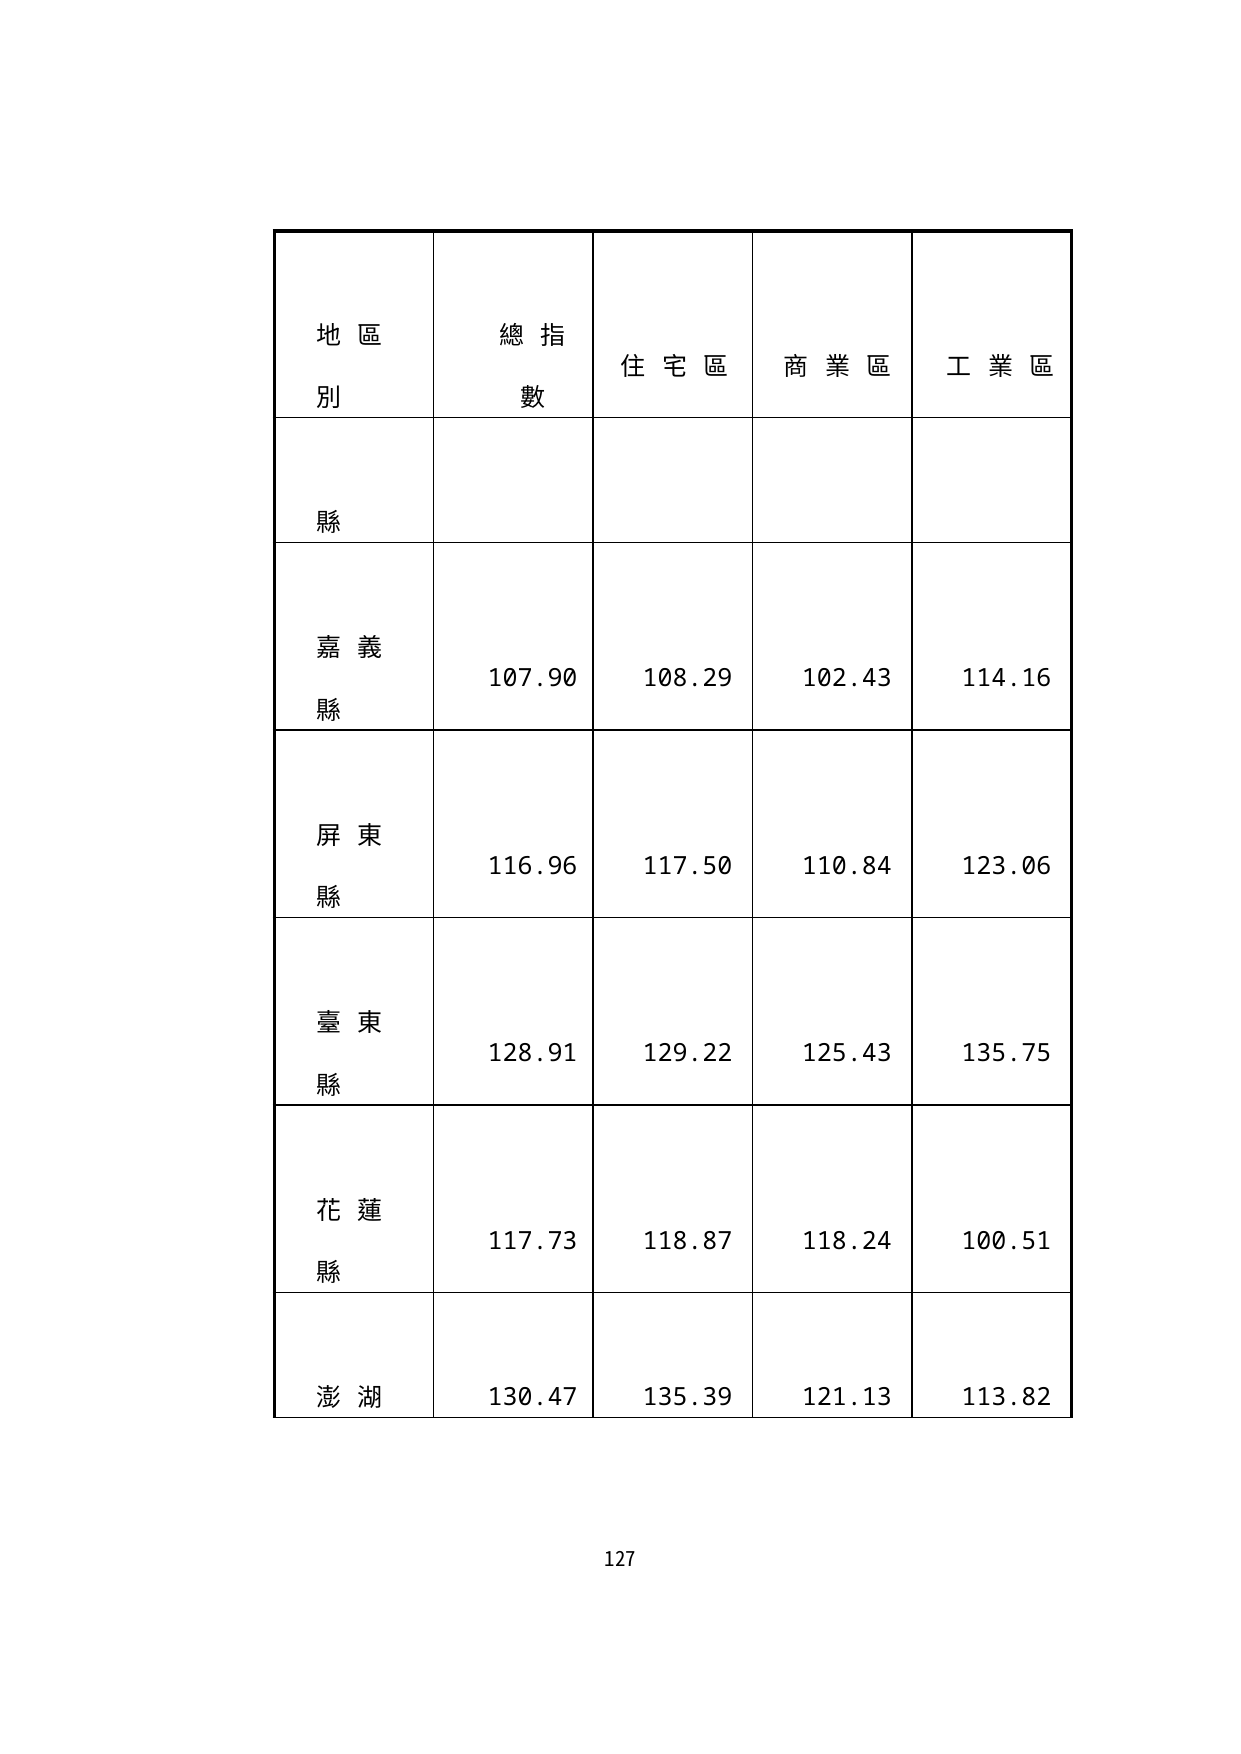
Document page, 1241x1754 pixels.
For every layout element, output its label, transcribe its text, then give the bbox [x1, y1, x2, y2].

table_cell 135.39 [594, 1293, 752, 1417]
table_cell 128.91 [434, 918, 592, 1104]
table_cell 129.22 [594, 918, 752, 1104]
table_cell 屏東縣 [276, 731, 433, 917]
table_cell 嘉義縣 [276, 543, 433, 729]
table_header 住宅區 [594, 233, 752, 417]
table_cell 113.82 [913, 1293, 1070, 1417]
table_cell 117.50 [594, 731, 752, 917]
table_cell 135.75 [913, 918, 1070, 1104]
table_cell [434, 418, 592, 542]
table_header 商業區 [753, 233, 911, 417]
table_header 地區別 [276, 233, 433, 417]
table_cell 縣 [276, 418, 433, 542]
table_cell [594, 418, 752, 542]
table_cell 114.16 [913, 543, 1070, 729]
table_cell 130.47 [434, 1293, 592, 1417]
table_cell 125.43 [753, 918, 911, 1104]
table_cell 花蓮縣 [276, 1106, 433, 1292]
table_cell 108.29 [594, 543, 752, 729]
table_cell 117.73 [434, 1106, 592, 1292]
table_cell 107.90 [434, 543, 592, 729]
table_cell 102.43 [753, 543, 911, 729]
table_cell 123.06 [913, 731, 1070, 917]
table_cell [913, 418, 1070, 542]
table_header 總指數 [434, 233, 592, 417]
table_cell 臺東縣 [276, 918, 433, 1104]
table_cell 100.51 [913, 1106, 1070, 1292]
table_cell 澎湖 [276, 1293, 433, 1417]
table_cell 118.24 [753, 1106, 911, 1292]
table_cell [753, 418, 911, 542]
table_cell 116.96 [434, 731, 592, 917]
table_header 工業區 [913, 233, 1070, 417]
table_cell 110.84 [753, 731, 911, 917]
table_cell 121.13 [753, 1293, 911, 1417]
table_cell 118.87 [594, 1106, 752, 1292]
